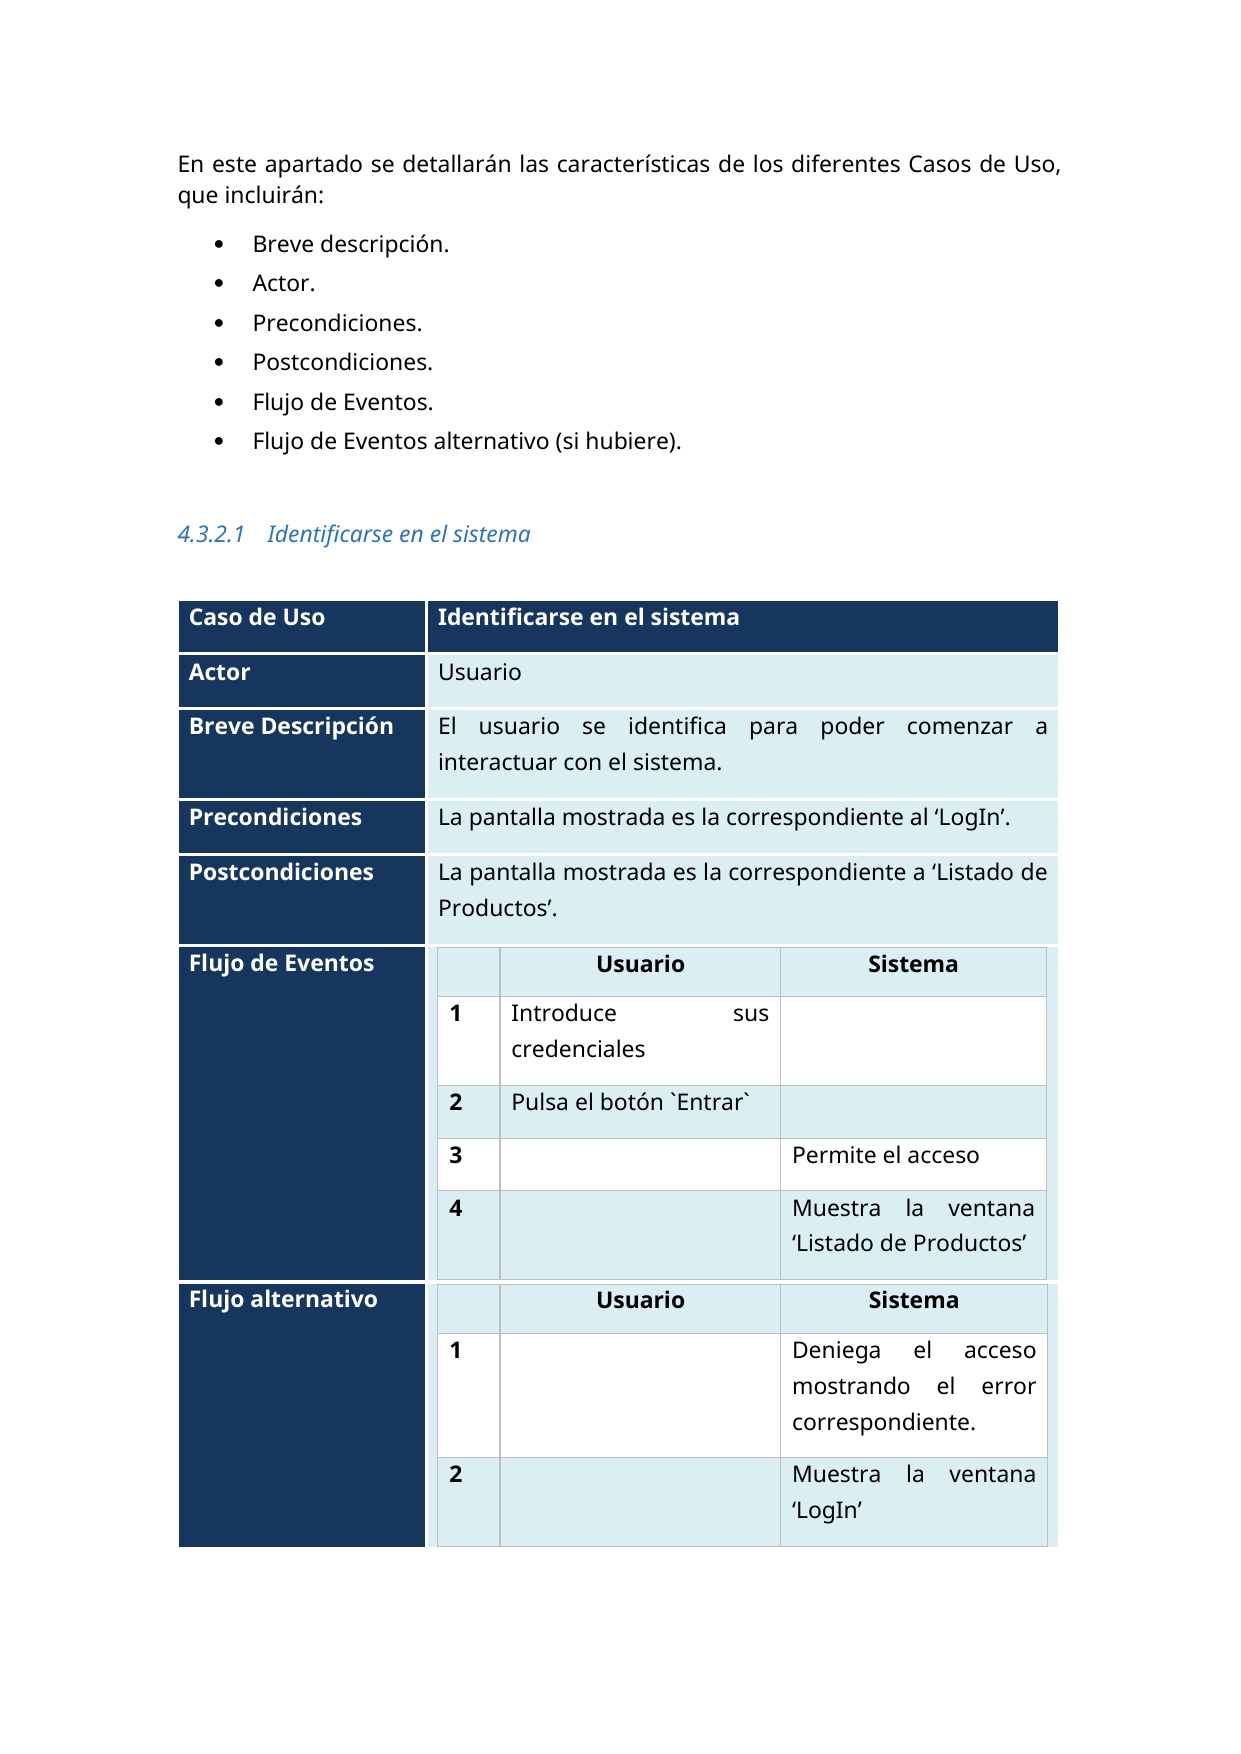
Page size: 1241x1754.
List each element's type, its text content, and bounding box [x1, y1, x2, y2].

table_cell [501, 1191, 780, 1279]
table_cell [781, 997, 1046, 1085]
table_header [438, 1285, 499, 1333]
table_cell Actor [179, 655, 425, 707]
list Flujo de Eventos alternativo (si hubiere). [215, 425, 1063, 456]
table_header Usuario [501, 1285, 780, 1333]
table_header Sistema [781, 1285, 1047, 1333]
table_header Caso de Uso [179, 601, 425, 652]
table_cell Deniega el acceso mostrando el error correspondiente. [781, 1334, 1047, 1457]
list Actor. [215, 267, 1063, 298]
table_cell Breve Descripción [179, 710, 425, 798]
table_cell El usuario se identifica para poder comenzar a interactuar con el sistema. [428, 710, 1058, 798]
table_cell Usuario [428, 655, 1058, 707]
list Breve descripción. [215, 227, 1063, 259]
table_cell [501, 1458, 780, 1546]
table_cell Permite el acceso [781, 1139, 1046, 1190]
table_cell Introduce sus credenciales [501, 997, 780, 1085]
table_cell [428, 1284, 437, 1547]
table_cell [428, 947, 437, 1280]
table_header Sistema [781, 948, 1046, 996]
table_cell Flujo de Eventos [179, 947, 425, 1280]
table_header Usuario [501, 948, 780, 996]
table_header Identificarse en el sistema [428, 601, 1058, 652]
table_cell Postcondiciones [179, 856, 425, 944]
table_cell [501, 1139, 780, 1190]
list Postcondiciones. [215, 346, 1063, 377]
table_cell Muestra la ventana ‘Listado de Productos’ [781, 1191, 1046, 1279]
table_cell 2 [438, 1458, 499, 1546]
table_cell Precondiciones [179, 801, 425, 853]
list Precondiciones. [215, 306, 1063, 338]
table_cell La pantalla mostrada es la correspondiente a ‘Listado de Productos’. [428, 856, 1058, 944]
table_cell 1 [438, 997, 499, 1085]
table_cell Pulsa el botón `Entrar` [501, 1086, 780, 1138]
table_cell Flujo alternativo [179, 1284, 425, 1547]
subtitle Identificarse en el sistema [177, 518, 1063, 549]
table_cell La pantalla mostrada es la correspondiente al ‘LogIn’. [428, 801, 1058, 853]
table_cell [1047, 947, 1058, 1280]
table_cell 2 [438, 1086, 499, 1138]
table_cell 3 [438, 1139, 499, 1190]
list Flujo de Eventos. [215, 385, 1063, 417]
text En este apartado se detallarán las características de los diferentes Casos de Uso, que incluirán: [177, 148, 1063, 211]
table_cell 4 [438, 1191, 499, 1279]
table_cell [1048, 1284, 1058, 1547]
table_header [438, 948, 499, 996]
table_cell 1 [438, 1334, 499, 1457]
table_cell Muestra la ventana ‘LogIn’ [781, 1458, 1047, 1546]
table_cell [501, 1334, 780, 1457]
table_cell [781, 1086, 1046, 1138]
